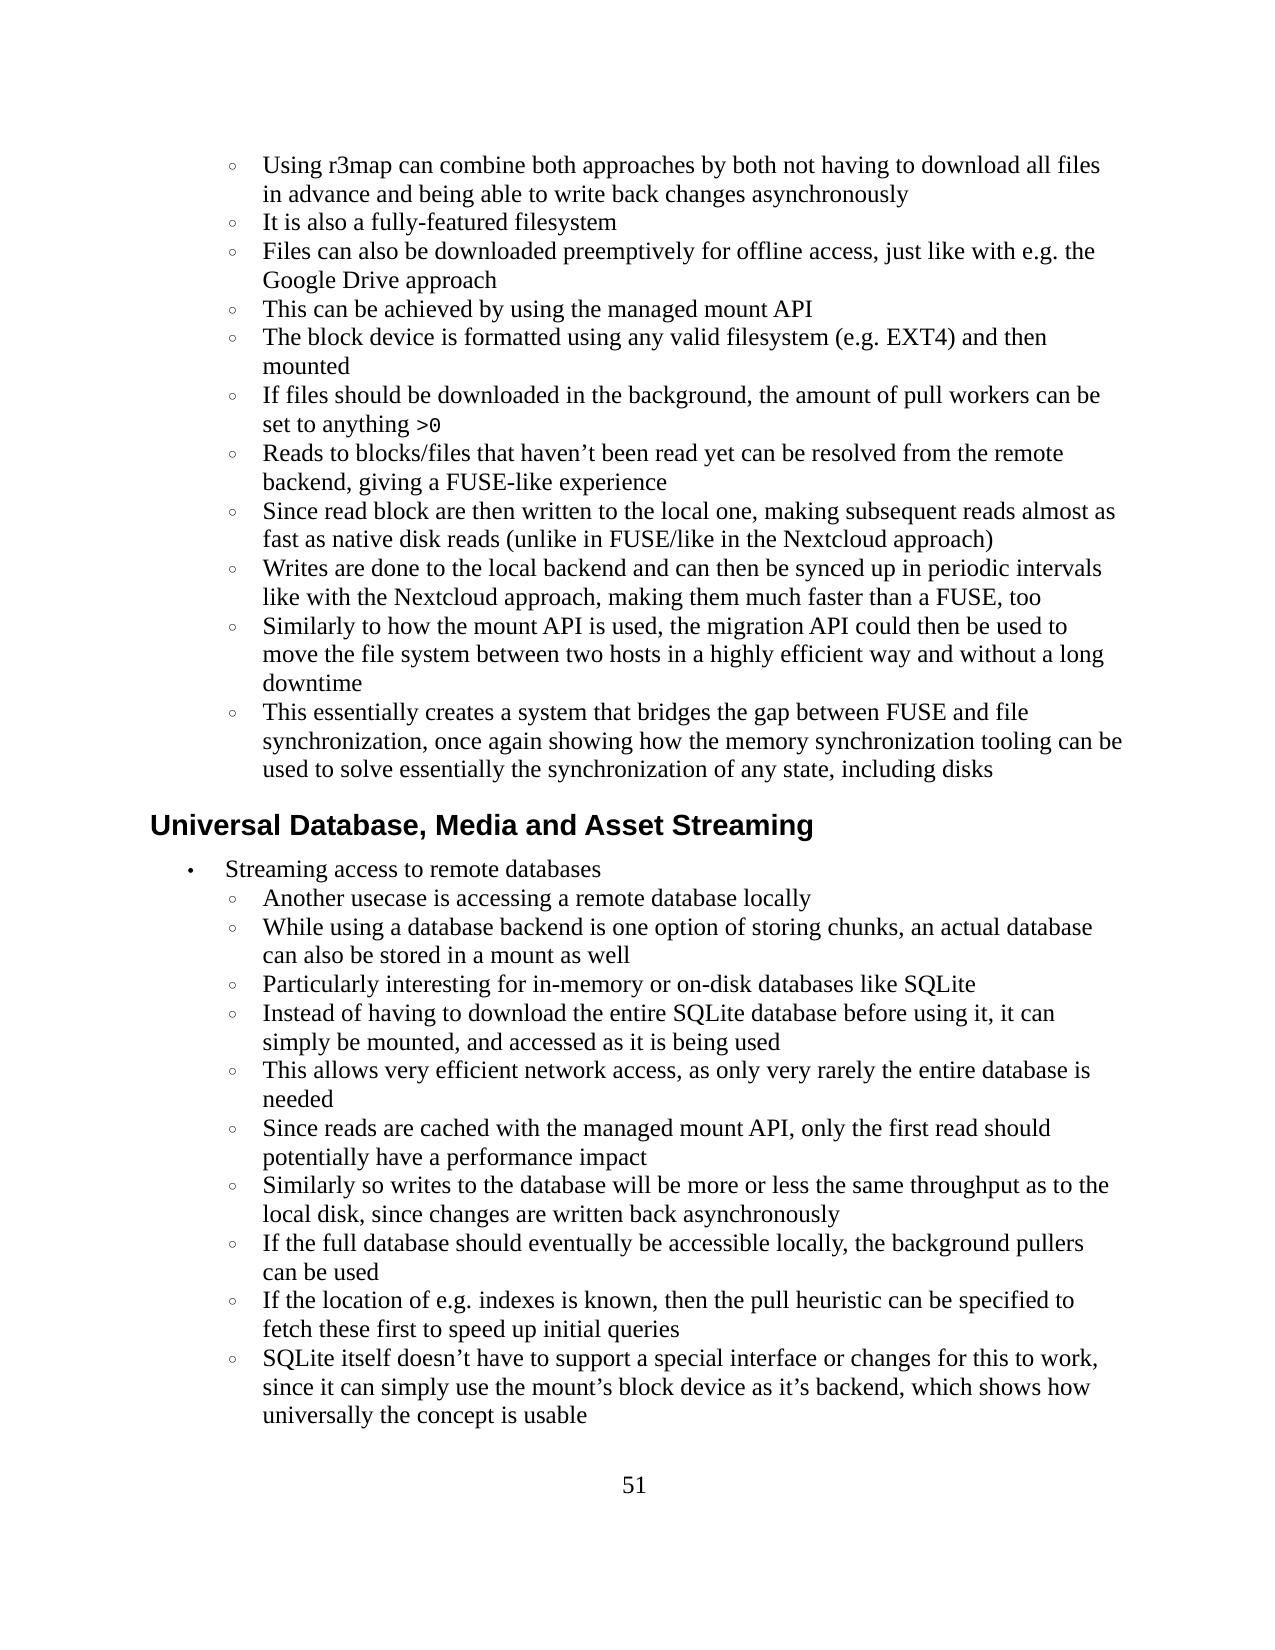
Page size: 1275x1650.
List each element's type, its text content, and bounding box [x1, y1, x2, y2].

list This allows very efficient network access, as only very rarely the entire database is needed [225, 1056, 1125, 1113]
list Reads to blocks/files that haven’t been read yet can be resolved from the remote backend, giving a FUSE-like experience [225, 438, 1125, 496]
list Since read block are then written to the local one, making subsequent reads almost as fast as native disk reads (unlike in FUSE/like in the Nextcloud approach) [225, 496, 1125, 553]
list Instead of having to download the entire SQLite database before using it, it can simply be mounted, and accessed as it is being used [225, 998, 1125, 1056]
list Particularly interesting for in-memory or on-disk databases like SQLite [225, 969, 1125, 998]
subtitle Universal Database, Media and Asset Streaming [150, 808, 1125, 842]
list Since reads are cached with the managed mount API, only the first read should potentially have a performance impact [225, 1113, 1125, 1171]
list Streaming access to remote databases [187, 854, 1125, 883]
list Using r3map can combine both approaches by both not having to download all files in advance and being able to write back changes asynchronously [225, 150, 1125, 207]
list If the location of e.g. indexes is known, then the pull heuristic can be specified to fetch these first to speed up initial queries [225, 1286, 1125, 1343]
list Writes are done to the local backend and can then be synced up in periodic intervals like with the Nextcloud approach, making them much faster than a FUSE, too [225, 553, 1125, 611]
list If files should be downloaded in the background, the amount of pull workers can be set to anything >0 [225, 380, 1125, 438]
list It is also a fully-featured filesystem [225, 207, 1125, 236]
list While using a database backend is one option of storing chunks, an actual database can also be stored in a mount as well [225, 912, 1125, 969]
list SQLite itself doesn’t have to support a special interface or changes for this to work, since it can simply use the mount’s block device as it’s backend, which shows how universally the concept is usable [225, 1343, 1125, 1429]
list This essentially creates a system that bridges the gap between FUSE and file synchronization, once again showing how the memory synchronization tooling can be used to solve essentially the synchronization of any state, including disks [225, 697, 1125, 783]
list Files can also be downloaded preemptively for offline access, just like with e.g. the Google Drive approach [225, 236, 1125, 294]
list Similarly so writes to the database will be more or less the same throughput as to the local disk, since changes are written back asynchronously [225, 1171, 1125, 1228]
list Another usecase is accessing a remote database locally [225, 883, 1125, 912]
list This can be achieved by using the managed mount API [225, 294, 1125, 322]
list Similarly to how the mount API is used, the migration API could then be used to move the file system between two hosts in a highly efficient way and without a long downtime [225, 611, 1125, 697]
list If the full database should eventually be accessible locally, the background pullers can be used [225, 1228, 1125, 1286]
list The block device is formatted using any valid filesystem (e.g. EXT4) and then mounted [225, 322, 1125, 380]
